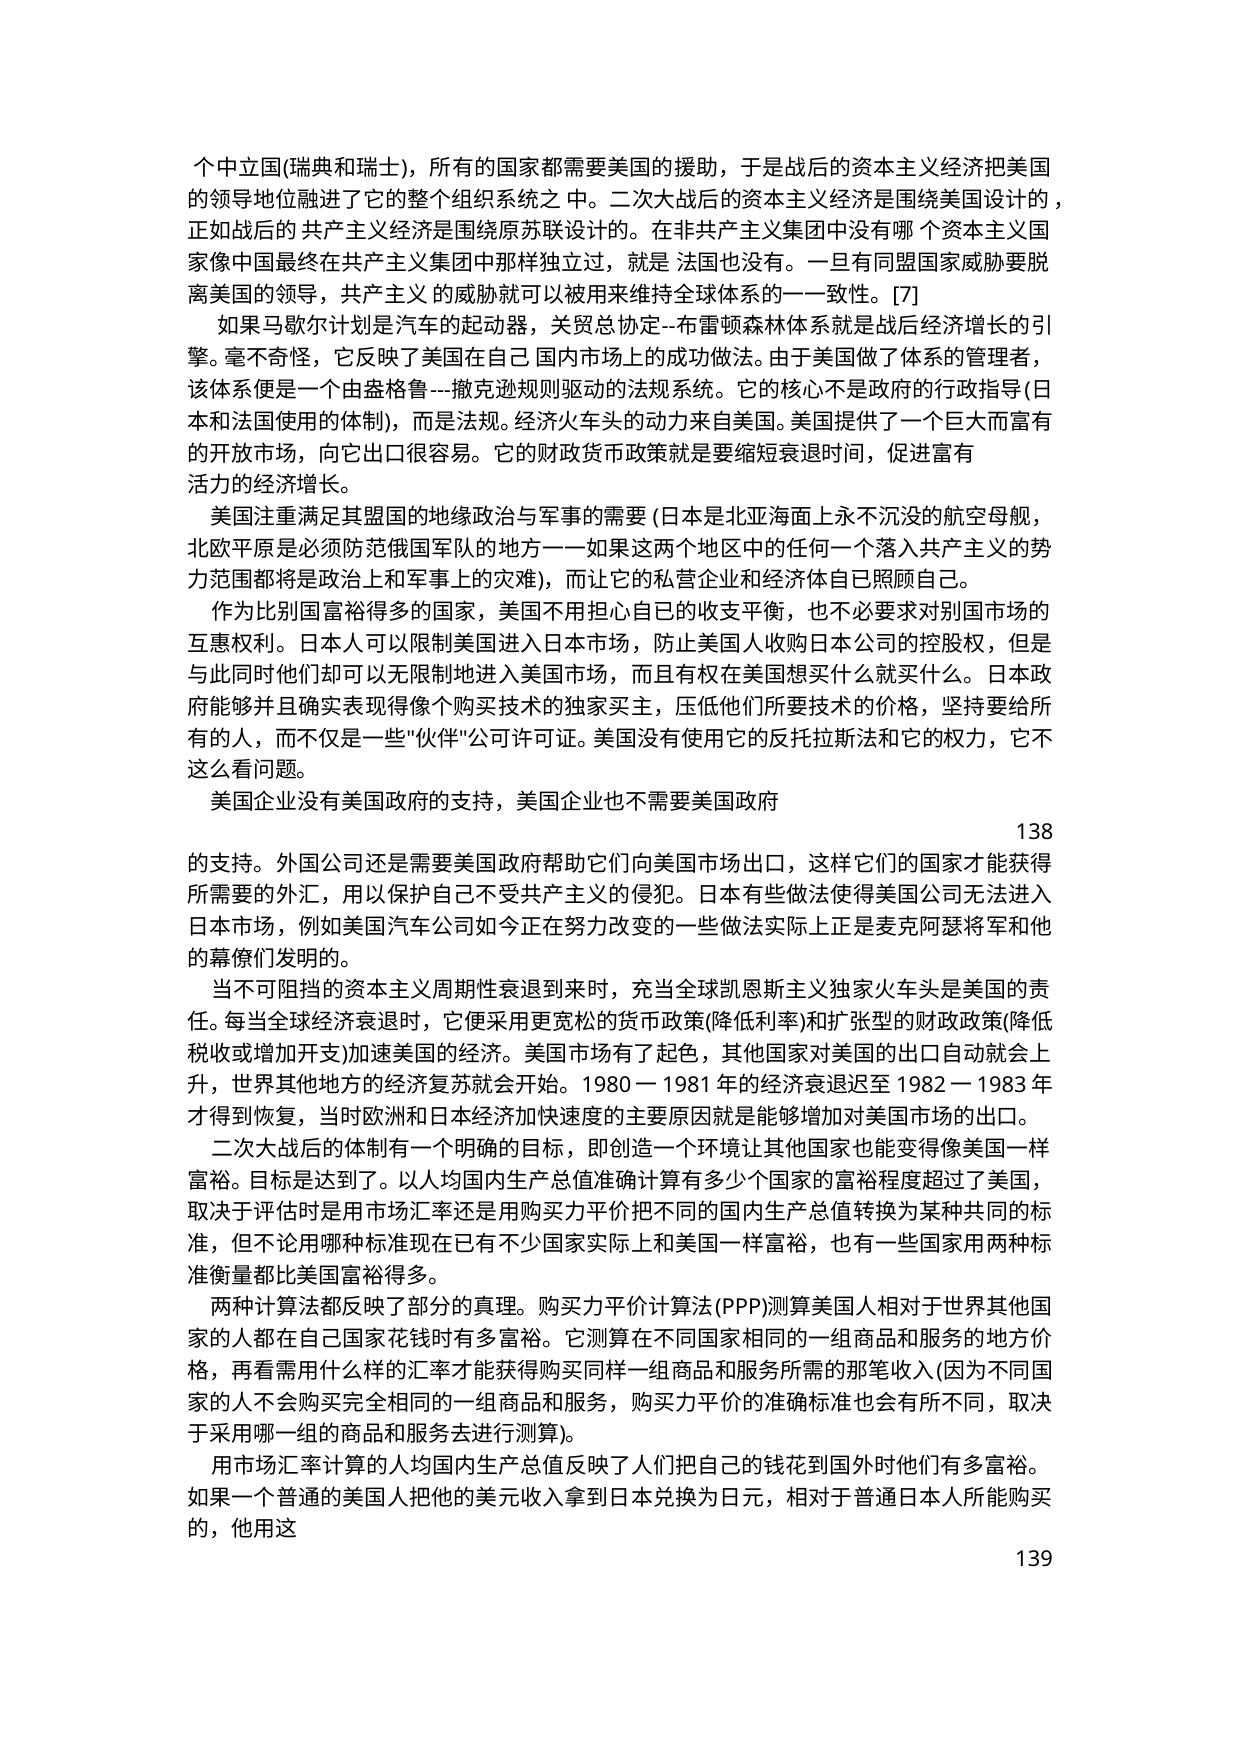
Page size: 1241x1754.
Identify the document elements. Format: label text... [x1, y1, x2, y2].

text 139 [187, 1543, 1053, 1573]
text 138 [187, 816, 1053, 846]
text 如果马歇尔计划是汽车的起动器，关贸总协定--布雷顿森林体系就是战后经济增长的引擎。毫不奇怪，它反映了美国在自己 国内市场上的成功做法。由于美国做了体系的管理者，该体系便是一个由盎格鲁---撤克逊规则驱动的法规系统。它的核心不是政府的行政指导(日本和法国使用的体制)，而是法规。经济火车头的动力来自美国。美国提供了一个巨大而富有的开放市场，向它出口很容易。它的财政货币政策就是要缩短衰退时间，促进富有 [187, 308, 1053, 467]
text 美国企业没有美国政府的支持，美国企业也不需要美国政府 [187, 784, 1053, 816]
text 的支持。外国公司还是需要美国政府帮助它们向美国市场出口，这样它们的国家才能获得所需要的外汇，用以保护自己不受共产主义的侵犯。日本有些做法使得美国公司无法进入日本市场，例如美国汽车公司如今正在努力改变的一些做法实际上正是麦克阿瑟将军和他的幕僚们发明的。 [187, 846, 1053, 972]
text 用市场汇率计算的人均国内生产总值反映了人们把自己的钱花到国外时他们有多富裕。如果一个普通的美国人把他的美元收入拿到日本兑换为日元，相对于普通日本人所能购买的，他用这 [187, 1448, 1053, 1543]
text 作为比别国富裕得多的国家，美国不用担心自已的收支平衡，也不必要求对别国市场的互惠权利。日本人可以限制美国进入日本市场，防止美国人收购日本公司的控股权，但是与此同时他们却可以无限制地进入美国市场，而且有权在美国想买什么就买什么。日本政府能够并且确实表现得像个购买技术的独家买主，压低他们所要技术的价格，坚持要给所有的人，而不仅是一些"伙伴"公可许可证。美国没有使用它的反托拉斯法和它的权力，它不这么看问题。 [187, 594, 1053, 784]
text 二次大战后的体制有一个明确的目标，即创造一个环境让其他国家也能变得像美国一样富裕。目标是达到了。以人均国内生产总值准确计算有多少个国家的富裕程度超过了美国，取决于评估时是用市场汇率还是用购买力平价把不同的国内生产总值转换为某种共同的标准，但不论用哪种标准现在已有不少国家实际上和美国一样富裕，也有一些国家用两种标准衡量都比美国富裕得多。 [187, 1131, 1053, 1289]
text 活力的经济增长。 [187, 467, 1053, 499]
text 个中立国(瑞典和瑞士)，所有的国家都需要美国的援助，于是战后的资本主义经济把美国的领导地位融进了它的整个组织系统之 中。二次大战后的资本主义经济是围绕美国设计的，正如战后的 共产主义经济是围绕原苏联设计的。在非共产主义集团中没有哪 个资本主义国家像中国最终在共产主义集团中那样独立过，就是 法国也没有。一旦有同盟国家威胁要脱离美国的领导，共产主义 的威胁就可以被用来维持全球体系的一一致性。[7] [187, 150, 1053, 308]
text 当不可阻挡的资本主义周期性衰退到来时，充当全球凯恩斯主义独家火车头是美国的责任。每当全球经济衰退时，它便采用更宽松的货币政策(降低利率)和扩张型的财政政策(降低税收或增加开支)加速美国的经济。美国市场有了起色，其他国家对美国的出口自动就会上升，世界其他地方的经济复苏就会开始。1980一1981年的经济衰退迟至1982一1983年才得到恢复，当时欧洲和日本经济加快速度的主要原因就是能够增加对美国市场的出口。 [187, 972, 1053, 1131]
text 美国注重满足其盟国的地缘政治与军事的需要 (日本是北亚海面上永不沉没的航空母舰，北欧平原是必须防范俄国军队的地方一一如果这两个地区中的任何一个落入共产主义的势力范围都将是政治上和军事上的灾难)，而让它的私营企业和经济体自已照顾自己。 [187, 499, 1053, 594]
text 两种计算法都反映了部分的真理。购买力平价计算法(PPP)测算美国人相对于世界其他国家的人都在自己国家花钱时有多富裕。它测算在不同国家相同的一组商品和服务的地方价格，再看需用什么样的汇率才能获得购买同样一组商品和服务所需的那笔收入(因为不同国家的人不会购买完全相同的一组商品和服务，购买力平价的准确标准也会有所不同，取决于采用哪一组的商品和服务去进行测算)。 [187, 1289, 1053, 1448]
